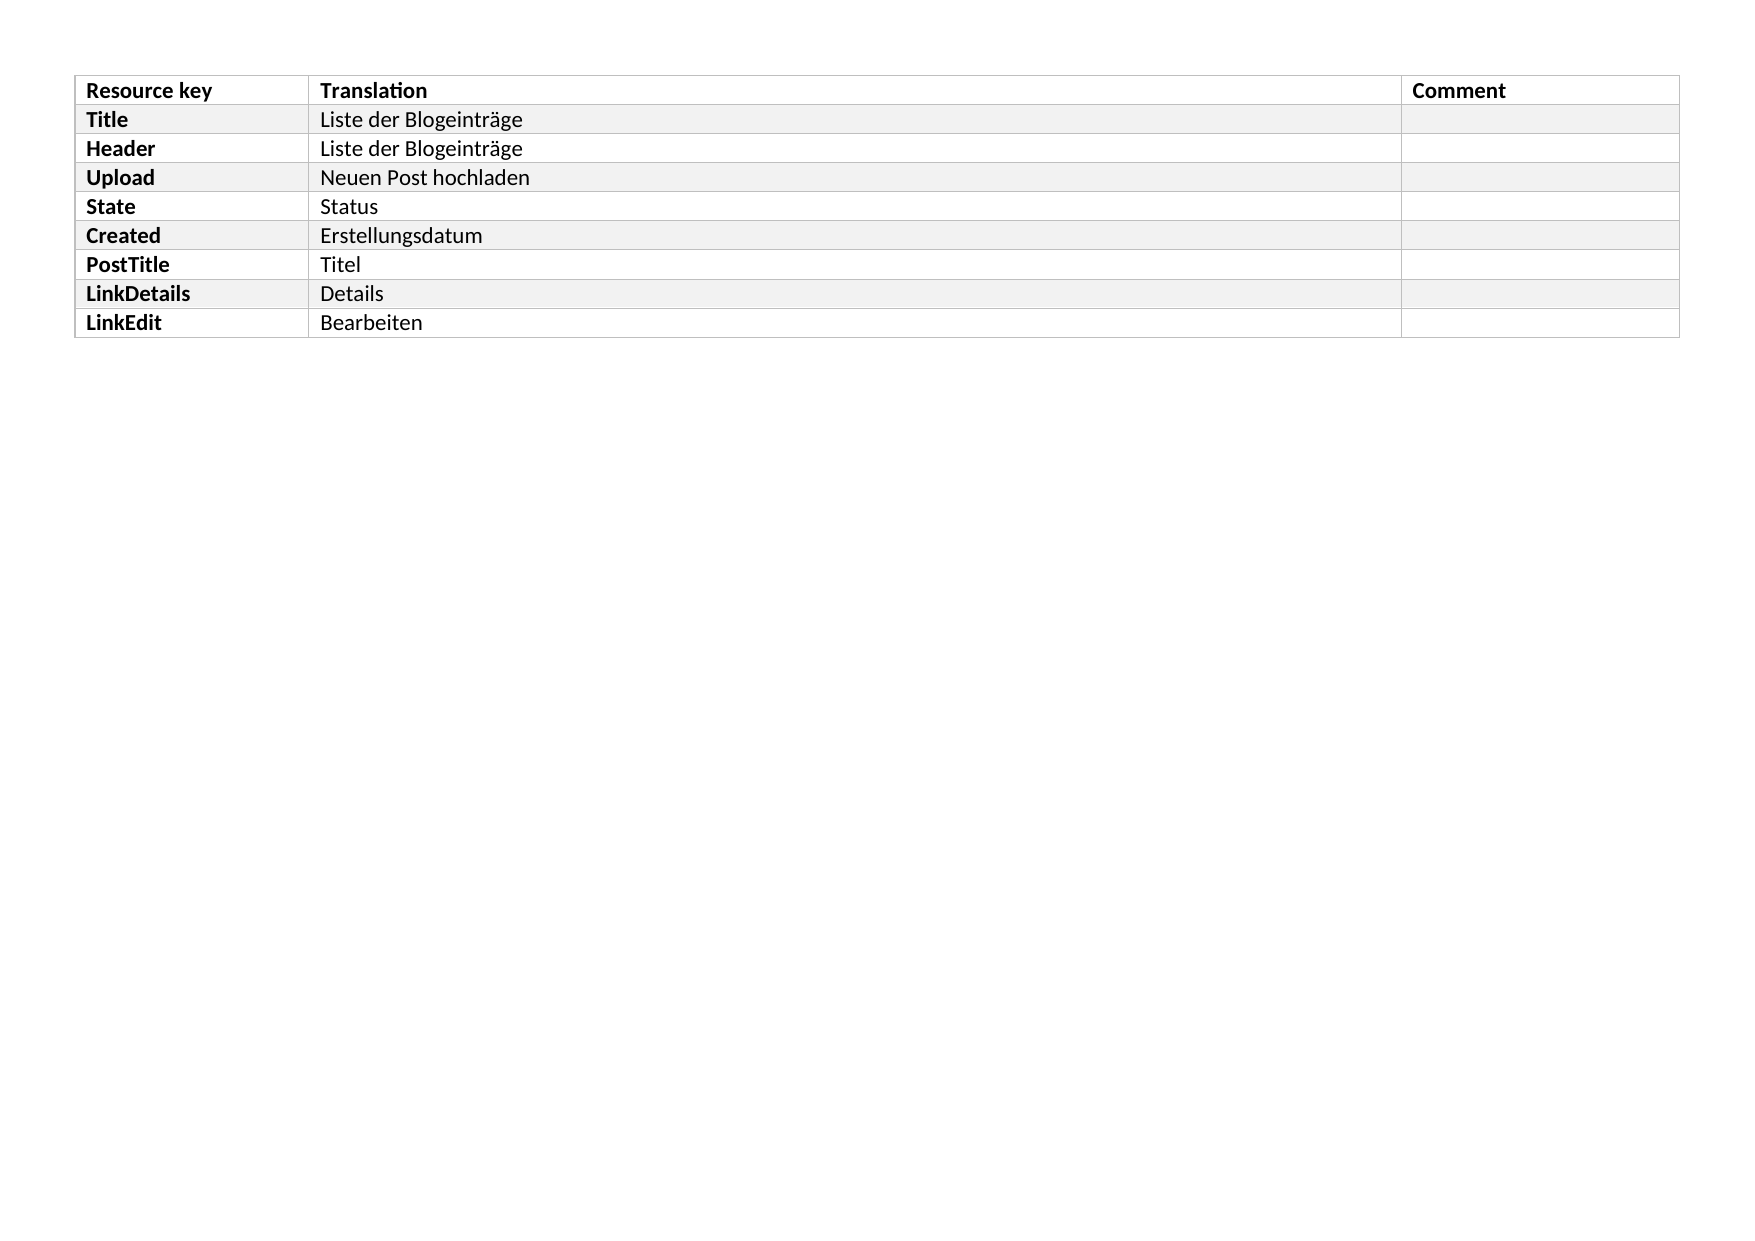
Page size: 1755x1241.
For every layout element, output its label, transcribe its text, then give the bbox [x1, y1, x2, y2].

table_cell Neuen Post hochladen [309, 163, 1401, 191]
table_header Translation [309, 76, 1401, 104]
table_cell Liste der Blogeinträge [309, 105, 1401, 133]
table_cell [1402, 105, 1679, 133]
table_cell Details [309, 280, 1401, 307]
table_cell Created [76, 221, 308, 249]
table_cell [1402, 280, 1679, 307]
table_cell Titel [309, 250, 1401, 278]
table_cell LinkEdit [76, 309, 308, 337]
table_cell [1402, 134, 1679, 162]
table_cell State [76, 192, 308, 220]
table_cell [1402, 163, 1679, 191]
table_cell Header [76, 134, 308, 162]
table_cell Liste der Blogeinträge [309, 134, 1401, 162]
table_cell Erstellungsdatum [309, 221, 1401, 249]
table_cell [1402, 221, 1679, 249]
table_cell Title [76, 105, 308, 133]
table_cell Status [309, 192, 1401, 220]
table_cell Upload [76, 163, 308, 191]
table_cell [1402, 250, 1679, 278]
table_header Resource key [76, 76, 308, 104]
table_cell Bearbeiten [309, 309, 1401, 337]
table_cell [1402, 192, 1679, 220]
table_header Comment [1402, 76, 1679, 104]
table_cell [1402, 309, 1679, 337]
table_cell PostTitle [76, 250, 308, 278]
table_cell LinkDetails [76, 280, 308, 307]
